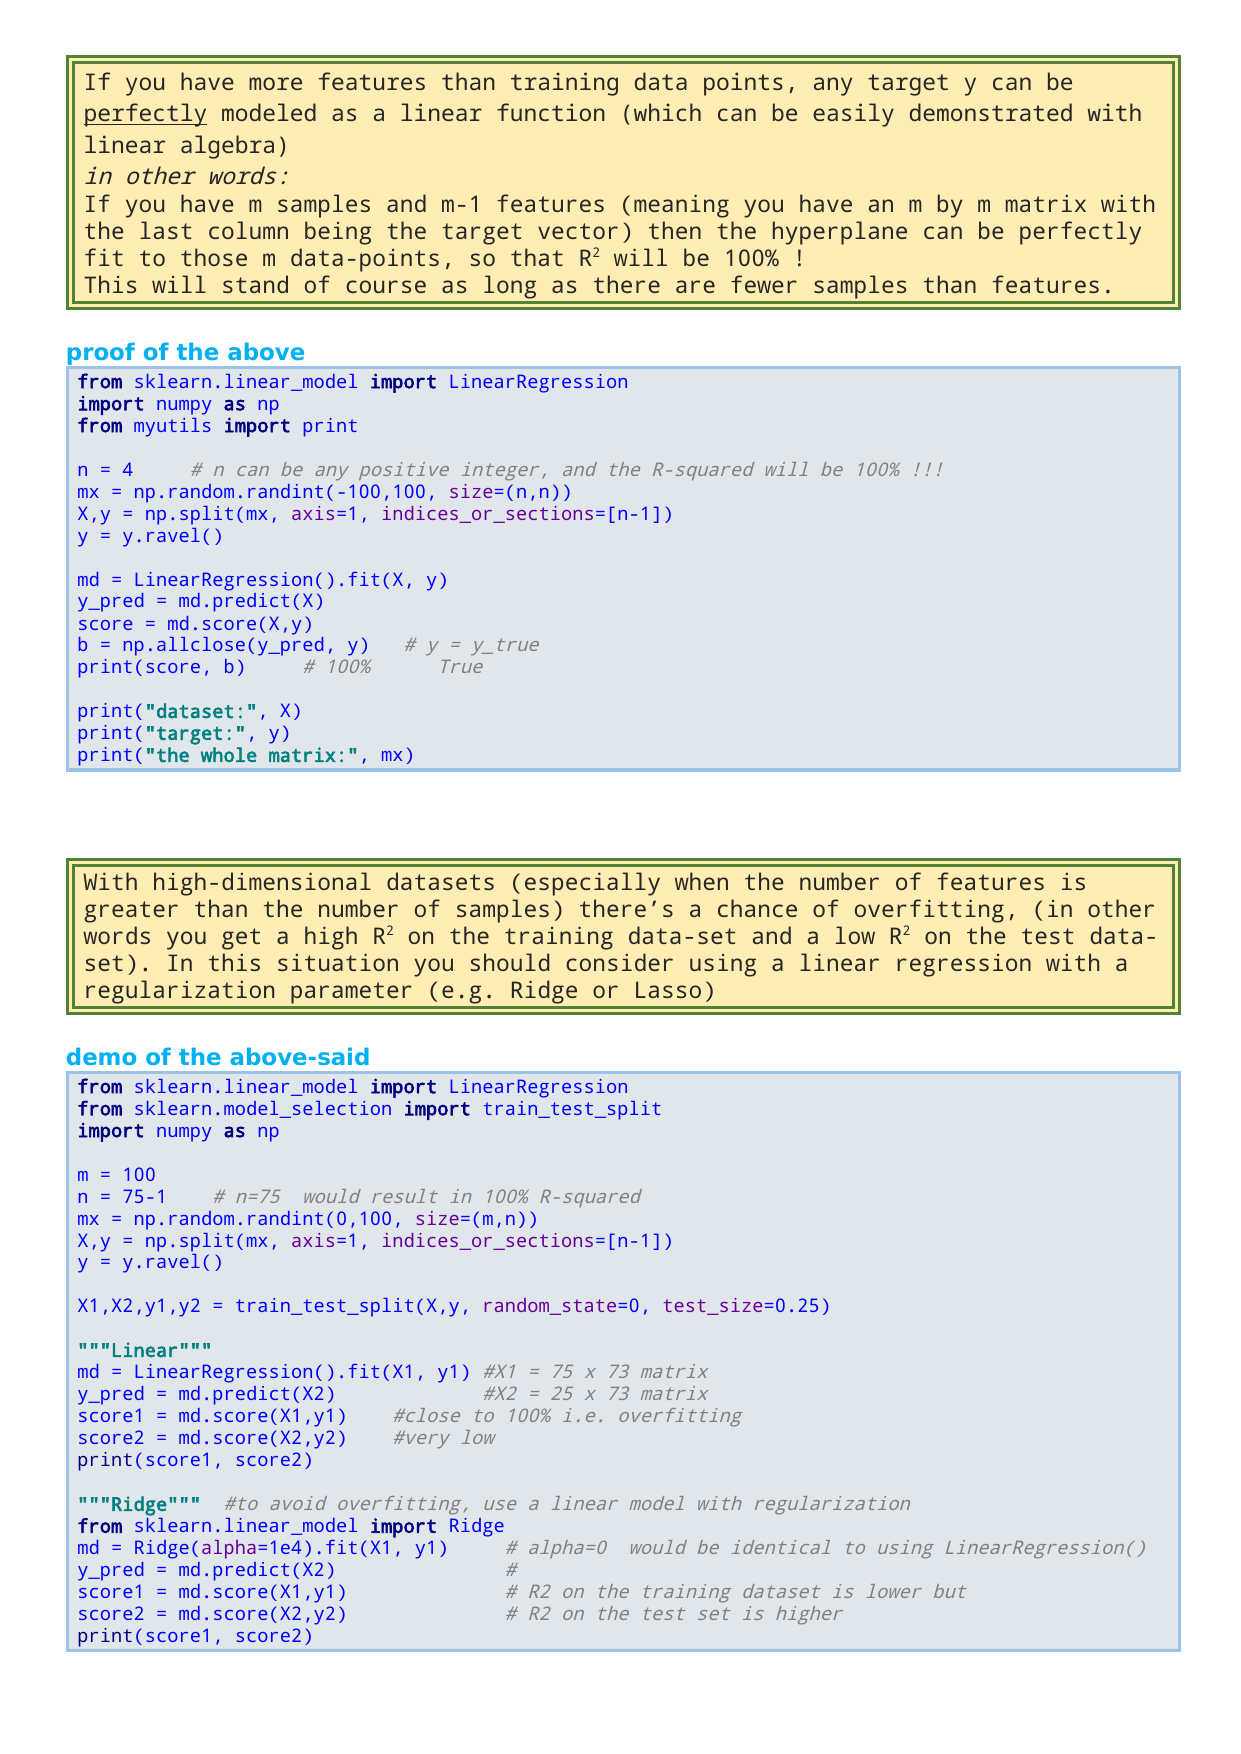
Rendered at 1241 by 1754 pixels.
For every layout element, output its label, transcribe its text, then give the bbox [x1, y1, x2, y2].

text in other words: [75, 148, 1172, 180]
text from sklearn.linear_model import LinearRegression from sklearn.model_selection import train_test_split import numpy as np m = 100 n = 75-1 # n=75 would result in 100% R-squared mx = np.random.randint(0,100, size=(m,n)) X,y = np.split(mx, axis=1, indices_or_sections=[n-1]) y = y.ravel() X1,X2,y1,y2 = train_test_split(X,y, random_state=0, test_size=0.25) """Linear""" md = LinearRegression().fit(X1, y1) #X1 = 75 x 73 matrix y_pred = md.predict(X2) #X2 = 25 x 73 matrix score1 = md.score(X1,y1) #close to 100% i.e. overfitting score2 = md.score(X2,y2) #very low print(score1, score2) """Ridge""" #to avoid overfitting, use a linear model with regularization from sklearn.linear_model import Ridge md = Ridge(alpha=1e4).fit(X1, y1) # alpha=0 would be identical to using LinearRegression() y_pred = md.predict(X2) # score1 = md.score(X1,y1) # R2 on the training dataset is lower but score2 = md.score(X2,y2) # R2 on the test set is higher print(score1, score2) [69, 1074, 1178, 1649]
text If you have more features than training data points, any target y can be perfectly modeled as a linear function (which can be easily demonstrated with linear algebra) [69, 58, 1178, 148]
text With high-dimensional datasets (especially when the number of features is greater than the number of samples) there’s a chance of overfitting, (in other words you get a high R2 on the training data-set and a low R2 on the test data-set). In this situation you should consider using a linear regression with a regularization parameter (e.g. Ridge or Lasso) [69, 861, 1178, 1012]
text If you have m samples and m-1 features (meaning you have an m by m matrix with the last column being the target vector) then the hyperplane can be perfectly fit to those m data-points, so that R2 will be 100% ! [75, 180, 1172, 260]
title proof of the above [66, 339, 1181, 366]
text from sklearn.linear_model import LinearRegression import numpy as np from myutils import print n = 4 # n can be any positive integer, and the R-squared will be 100% !!! mx = np.random.randint(-100,100, size=(n,n)) X,y = np.split(mx, axis=1, indices_or_sections=[n-1]) y = y.ravel() md = LinearRegression().fit(X, y) y_pred = md.predict(X) score = md.score(X,y) b = np.allclose(y_pred, y) # y = y_true print(score, b) # 100% True print("dataset:", X) print("target:", y) print("the whole matrix:", mx) [69, 369, 1178, 768]
text This will stand of course as long as there are fewer samples than features. [69, 260, 1178, 307]
title demo of the above-said [66, 1044, 1181, 1071]
